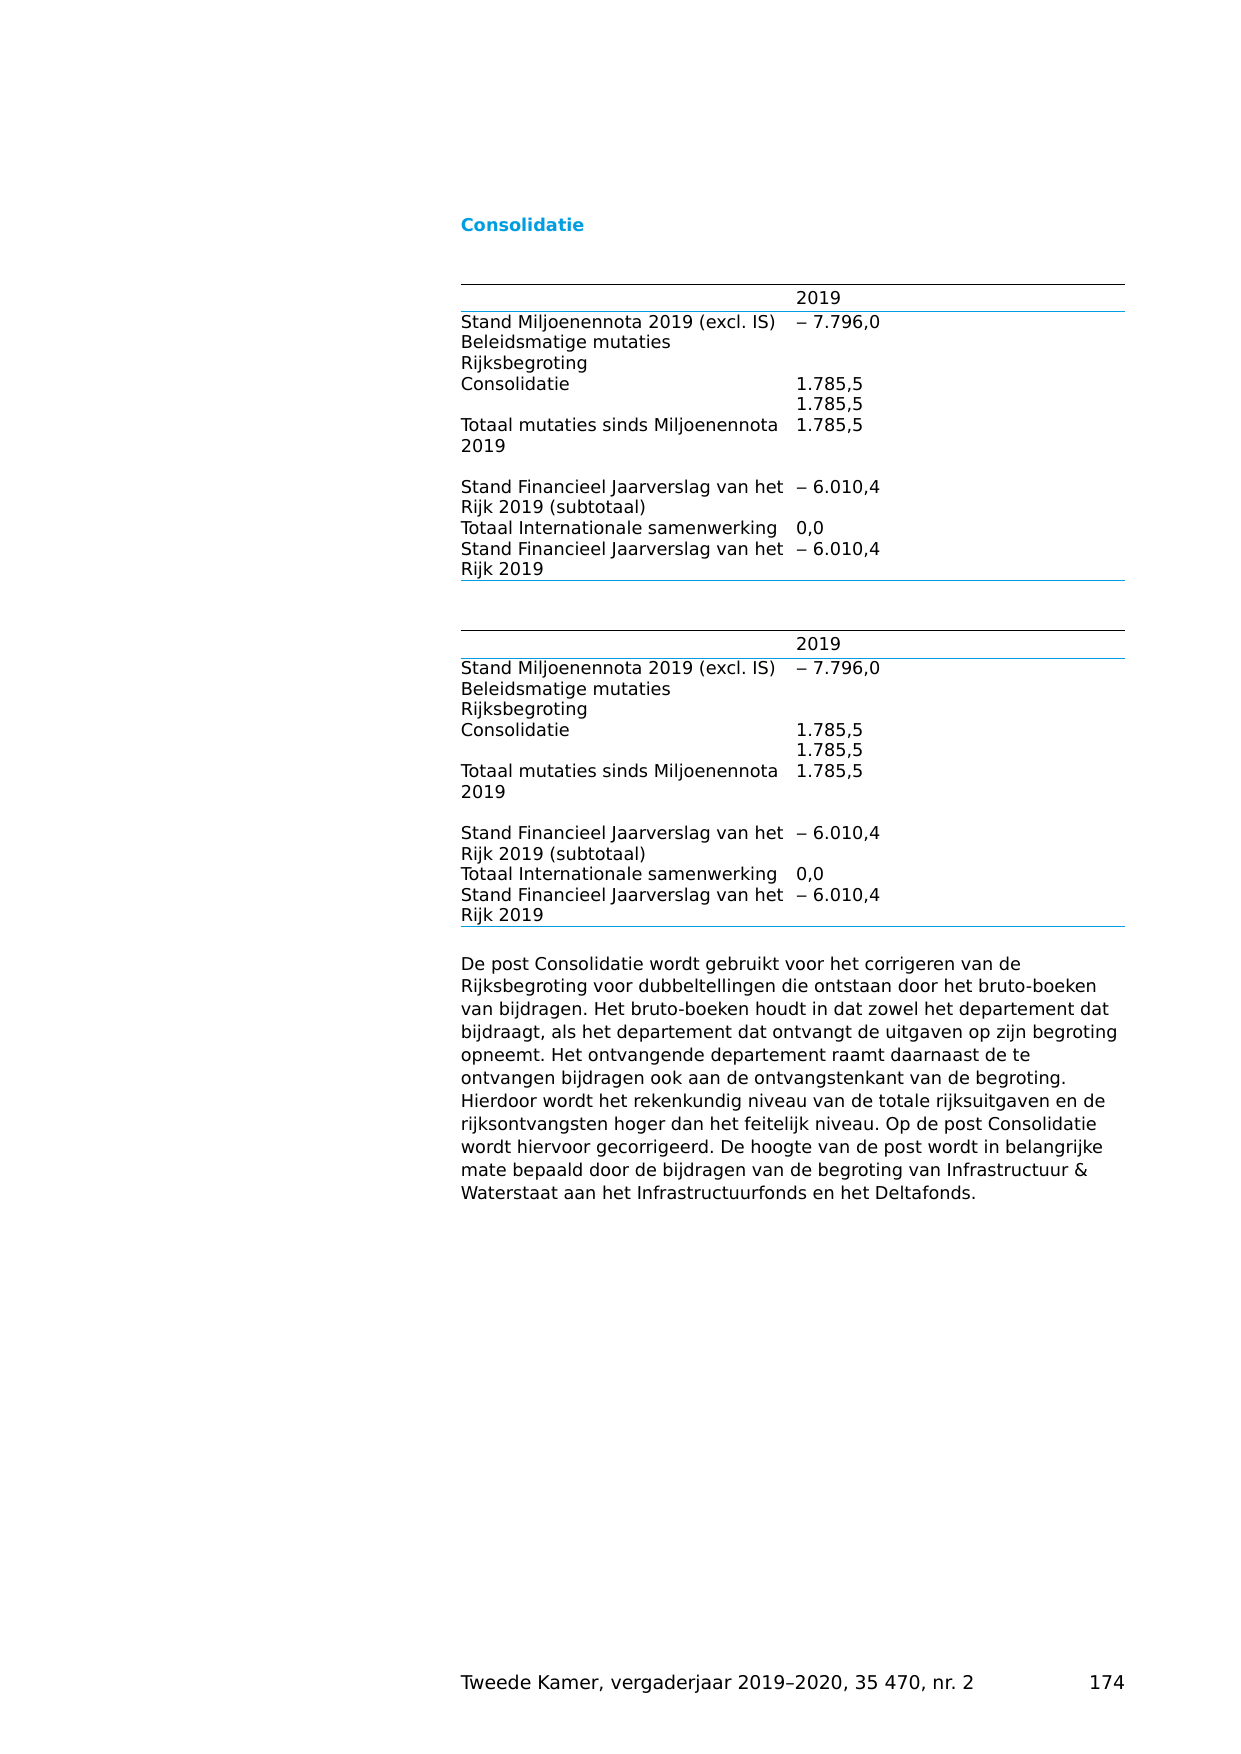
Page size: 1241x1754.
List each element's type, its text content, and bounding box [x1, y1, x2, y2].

table_cell ‒ 6.010,4 [793, 823, 1125, 864]
table_cell 1.785,5 [793, 720, 1125, 740]
table_header CONSOLIDATIE: UITGAVEN [461, 259, 1125, 284]
table_cell 1.785,5 [793, 374, 1125, 394]
table_cell Rijksbegroting [461, 699, 793, 720]
table_cell [793, 333, 1125, 353]
table_cell 1.785,5 [793, 740, 1125, 761]
table_cell [793, 679, 1125, 699]
table_cell [461, 394, 793, 415]
table_cell Stand Financieel Jaarverslag van het Rijk 2019 [461, 539, 793, 580]
table_cell Beleidsmatige mutaties [461, 679, 793, 699]
table_cell Rijksbegroting [461, 353, 793, 374]
table_cell Beleidsmatige mutaties [461, 333, 793, 353]
table_cell ‒ 7.796,0 [793, 659, 1125, 678]
table_cell 2019 [793, 631, 1125, 657]
table_cell ‒ 6.010,4 [793, 885, 1125, 926]
table_cell Consolidatie [461, 720, 793, 740]
table_cell Totaal Internationale samenwerking [461, 864, 793, 885]
table_cell ‒ 7.796,0 [793, 312, 1125, 332]
table_cell 1.785,5 [793, 415, 1125, 456]
table_cell [793, 802, 1125, 823]
table_cell [461, 802, 793, 823]
table_cell 1.785,5 [793, 761, 1125, 802]
table_cell [461, 285, 793, 311]
table_cell Totaal Internationale samenwerking [461, 518, 793, 539]
table_cell Stand Financieel Jaarverslag van het Rijk 2019 [461, 885, 793, 926]
table_cell [461, 740, 793, 761]
table_cell Totaal mutaties sinds Miljoenennota 2019 [461, 415, 793, 456]
title Consolidatie [461, 213, 1125, 236]
table_cell Consolidatie [461, 374, 793, 394]
table_header CONSOLIDATIE: NIET-BELASTINGONTVANGSTEN [461, 605, 1125, 630]
table_cell 0,0 [793, 518, 1125, 539]
table_cell Stand Financieel Jaarverslag van het Rijk 2019 (subtotaal) [461, 477, 793, 518]
table_cell 0,0 [793, 864, 1125, 885]
table_cell 1.785,5 [793, 394, 1125, 415]
table_cell ‒ 6.010,4 [793, 477, 1125, 518]
table_cell Totaal mutaties sinds Miljoenennota 2019 [461, 761, 793, 802]
table_cell 2019 [793, 285, 1125, 311]
table_cell Stand Financieel Jaarverslag van het Rijk 2019 (subtotaal) [461, 823, 793, 864]
table_cell [461, 631, 793, 657]
table_cell [461, 456, 793, 477]
table_cell [793, 456, 1125, 477]
table_cell [793, 699, 1125, 720]
table_cell Stand Miljoenennota 2019 (excl. IS) [461, 659, 793, 678]
table_cell [793, 353, 1125, 374]
table_cell Stand Miljoenennota 2019 (excl. IS) [461, 312, 793, 332]
table_cell ‒ 6.010,4 [793, 539, 1125, 580]
text De post Consolidatie wordt gebruikt voor het corrigeren van de Rijksbegroting voor dubbeltellingen die ontstaan door het bruto-boeken van bijdragen. Het bruto-boeken houdt in dat zowel het departement dat bijdraagt, als het departement dat ontvangt de uitgaven op zijn begroting opneemt. Het ontvangende departement raamt daarnaast de te ontvangen bijdragen ook aan de ontvangstenkant van de begroting. Hierdoor wordt het rekenkundig niveau van de totale rijksuitgaven en de rijksontvangsten hoger dan het feitelijk niveau. Op de post Consolidatie wordt hiervoor gecorrigeerd. De hoogte van de post wordt in belangrijke mate bepaald door de bijdragen van de begroting van Infrastructuur & Waterstaat aan het Infrastructuurfonds en het Deltafonds. [461, 952, 1125, 1204]
